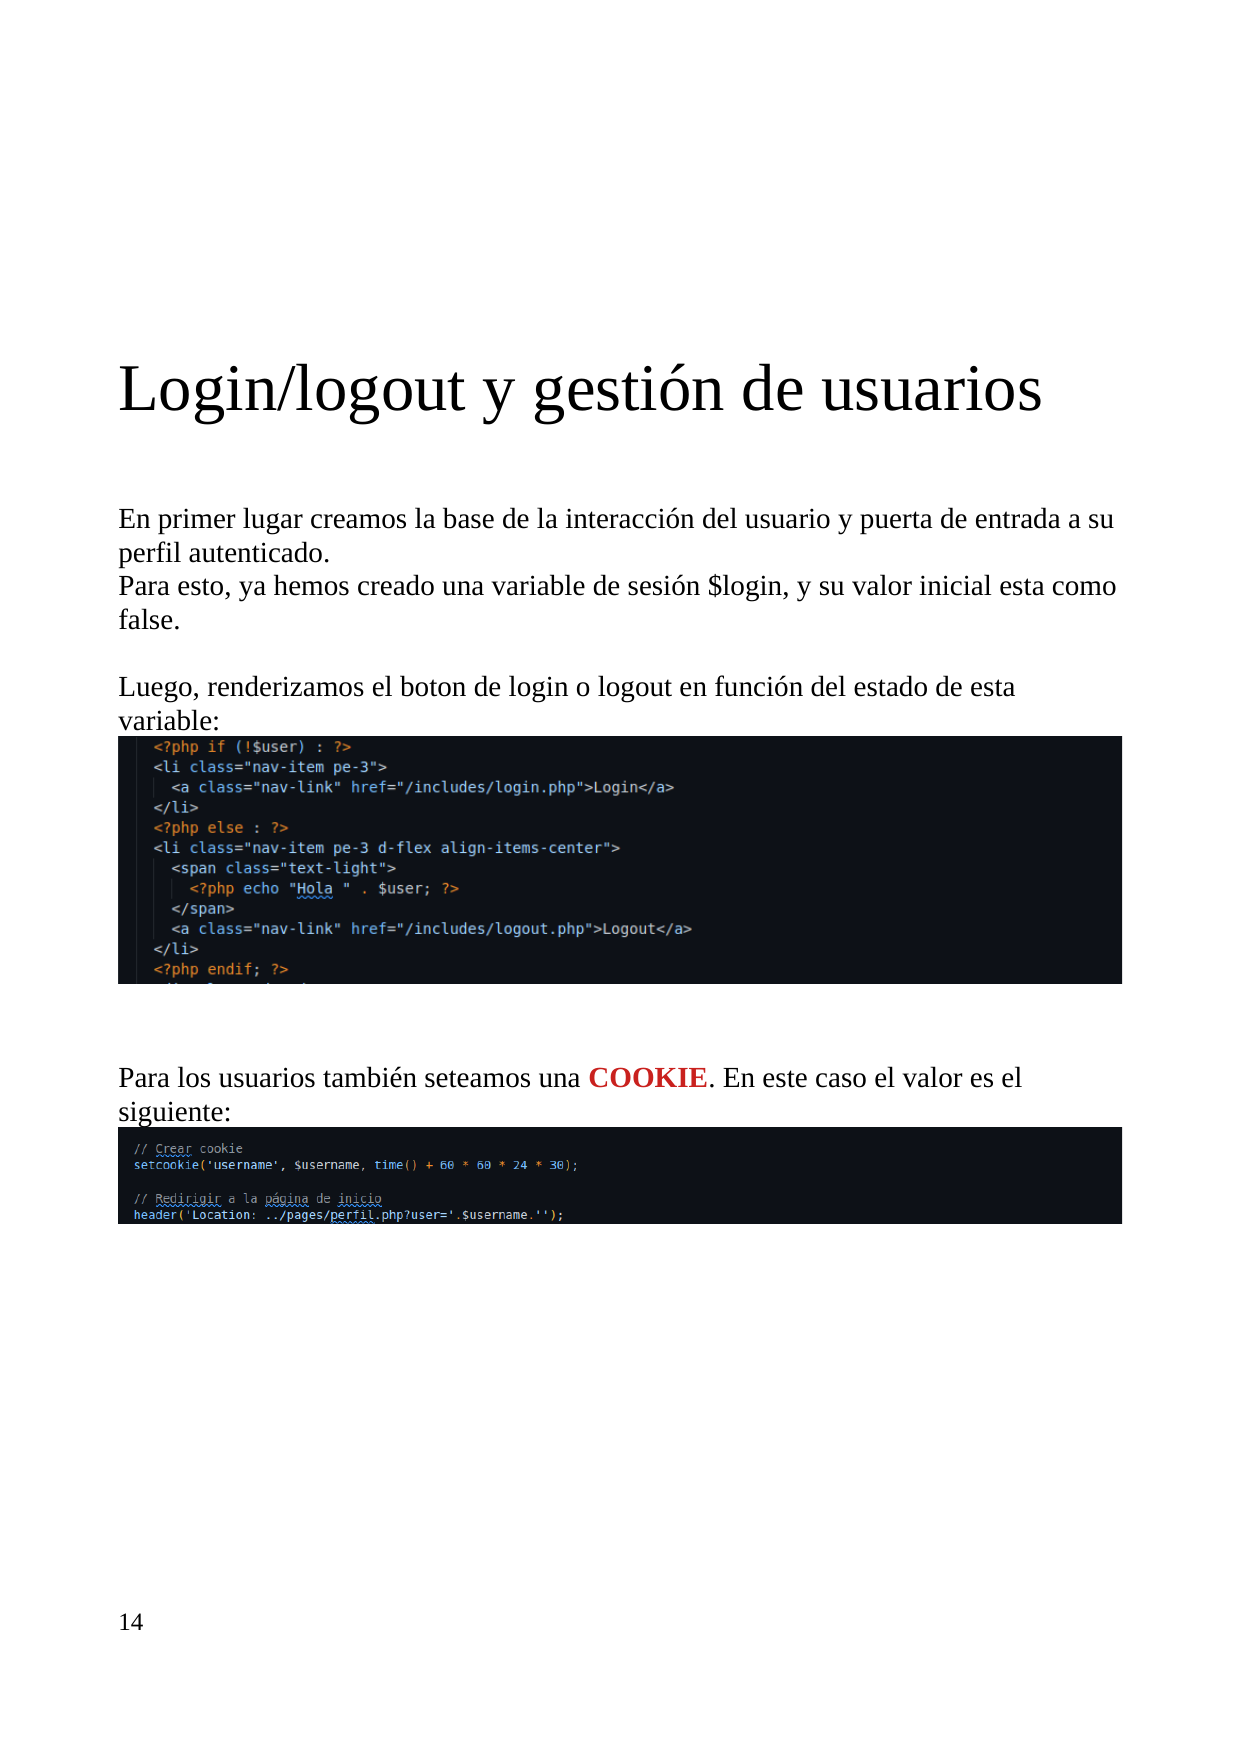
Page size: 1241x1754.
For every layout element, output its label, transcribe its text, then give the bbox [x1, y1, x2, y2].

text Login/logout y gestión de usuarios [118, 348, 1122, 425]
text En primer lugar creamos la base de la interacción del usuario y puerta de entrada a su perfil autenticado. [118, 501, 1122, 568]
text Para esto, ya hemos creado una variable de sesión $login, y su valor inicial esta como false. [118, 568, 1122, 636]
text Para los usuarios también seteamos una COOKIE. En este caso el valor es el siguiente: [118, 984, 1122, 1127]
text Luego, renderizamos el boton de login o logout en función del estado de esta variable: [118, 669, 1122, 736]
picture [118, 736, 1123, 984]
picture [118, 1127, 1123, 1224]
